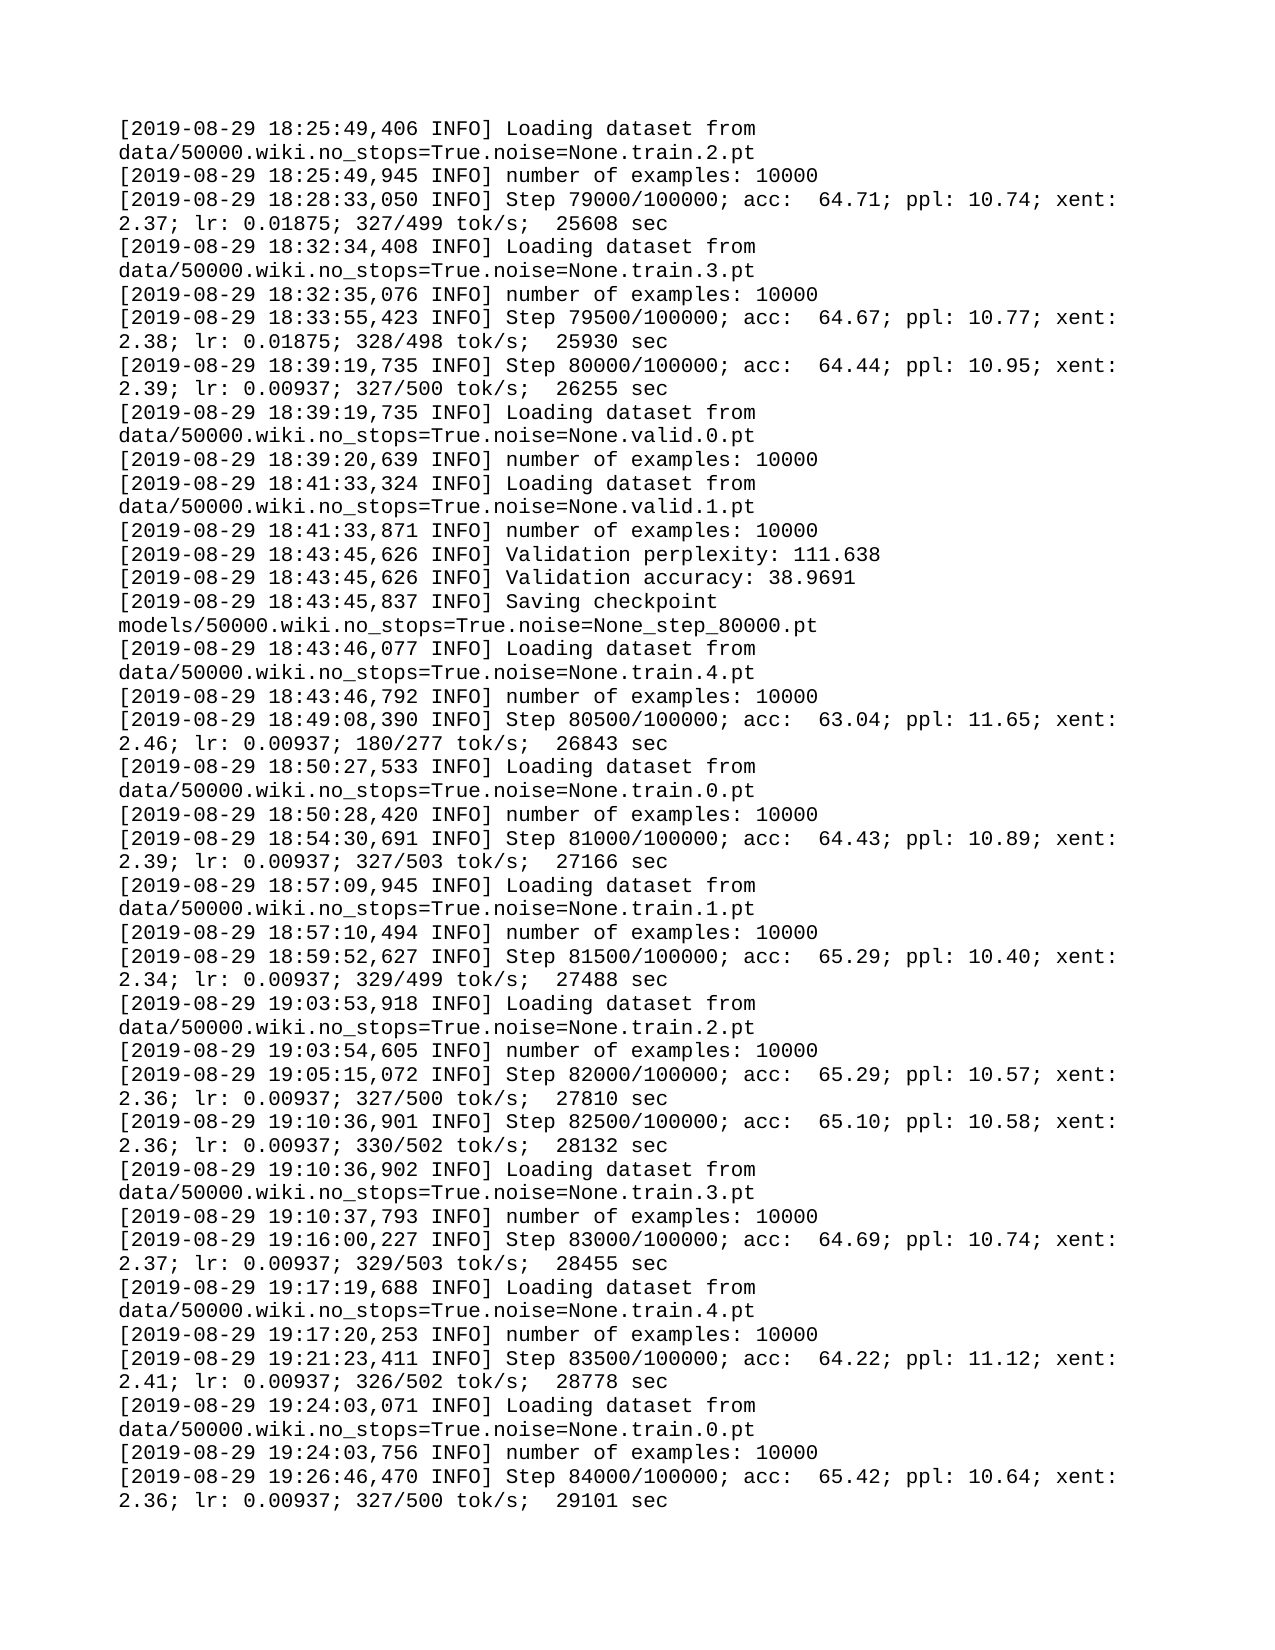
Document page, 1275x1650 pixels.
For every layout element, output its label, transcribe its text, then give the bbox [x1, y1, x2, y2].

text [2019-08-29 19:17:20,253 INFO] number of examples: 10000 [118, 1324, 1157, 1348]
text [2019-08-29 19:10:37,793 INFO] number of examples: 10000 [118, 1206, 1157, 1229]
text [2019-08-29 19:03:54,605 INFO] number of examples: 10000 [118, 1040, 1157, 1064]
text [2019-08-29 18:57:10,494 INFO] number of examples: 10000 [118, 922, 1157, 946]
text [2019-08-29 18:54:30,691 INFO] Step 81000/100000; acc: 64.43; ppl: 10.89; xent: 2.39; lr: 0.00937; 327/503 tok/s; 27166 sec [118, 827, 1157, 875]
text [2019-08-29 18:33:55,423 INFO] Step 79500/100000; acc: 64.67; ppl: 10.77; xent: 2.38; lr: 0.01875; 328/498 tok/s; 25930 sec [118, 307, 1157, 354]
text [2019-08-29 19:26:46,470 INFO] Step 84000/100000; acc: 65.42; ppl: 10.64; xent: 2.36; lr: 0.00937; 327/500 tok/s; 29101 sec [118, 1466, 1157, 1513]
text [2019-08-29 18:43:46,792 INFO] number of examples: 10000 [118, 686, 1157, 709]
text [2019-08-29 19:24:03,756 INFO] number of examples: 10000 [118, 1442, 1157, 1466]
text [2019-08-29 19:03:53,918 INFO] Loading dataset from data/50000.wiki.no_stops=True.noise=None.train.2.pt [118, 993, 1157, 1040]
text [2019-08-29 18:39:19,735 INFO] Step 80000/100000; acc: 64.44; ppl: 10.95; xent: 2.39; lr: 0.00937; 327/500 tok/s; 26255 sec [118, 354, 1157, 402]
text [2019-08-29 19:10:36,902 INFO] Loading dataset from data/50000.wiki.no_stops=True.noise=None.train.3.pt [118, 1158, 1157, 1206]
text [2019-08-29 18:50:27,533 INFO] Loading dataset from data/50000.wiki.no_stops=True.noise=None.train.0.pt [118, 757, 1157, 804]
text [2019-08-29 18:25:49,406 INFO] Loading dataset from data/50000.wiki.no_stops=True.noise=None.train.2.pt [118, 118, 1157, 165]
text [2019-08-29 18:39:20,639 INFO] number of examples: 10000 [118, 449, 1157, 473]
text [2019-08-29 18:43:45,626 INFO] Validation accuracy: 38.9691 [118, 567, 1157, 591]
text [2019-08-29 18:49:08,390 INFO] Step 80500/100000; acc: 63.04; ppl: 11.65; xent: 2.46; lr: 0.00937; 180/277 tok/s; 26843 sec [118, 709, 1157, 757]
text [2019-08-29 18:41:33,324 INFO] Loading dataset from data/50000.wiki.no_stops=True.noise=None.valid.1.pt [118, 473, 1157, 520]
text [2019-08-29 19:10:36,901 INFO] Step 82500/100000; acc: 65.10; ppl: 10.58; xent: 2.36; lr: 0.00937; 330/502 tok/s; 28132 sec [118, 1111, 1157, 1158]
text [2019-08-29 19:16:00,227 INFO] Step 83000/100000; acc: 64.69; ppl: 10.74; xent: 2.37; lr: 0.00937; 329/503 tok/s; 28455 sec [118, 1229, 1157, 1277]
text [2019-08-29 18:43:45,837 INFO] Saving checkpoint models/50000.wiki.no_stops=True.noise=None_step_80000.pt [118, 591, 1157, 638]
text [2019-08-29 19:17:19,688 INFO] Loading dataset from data/50000.wiki.no_stops=True.noise=None.train.4.pt [118, 1277, 1157, 1324]
text [2019-08-29 18:32:34,408 INFO] Loading dataset from data/50000.wiki.no_stops=True.noise=None.train.3.pt [118, 236, 1157, 284]
text [2019-08-29 18:28:33,050 INFO] Step 79000/100000; acc: 64.71; ppl: 10.74; xent: 2.37; lr: 0.01875; 327/499 tok/s; 25608 sec [118, 189, 1157, 236]
text [2019-08-29 18:32:35,076 INFO] number of examples: 10000 [118, 284, 1157, 307]
text [2019-08-29 19:24:03,071 INFO] Loading dataset from data/50000.wiki.no_stops=True.noise=None.train.0.pt [118, 1395, 1157, 1442]
text [2019-08-29 18:41:33,871 INFO] number of examples: 10000 [118, 520, 1157, 544]
text [2019-08-29 18:25:49,945 INFO] number of examples: 10000 [118, 165, 1157, 189]
text [2019-08-29 18:43:45,626 INFO] Validation perplexity: 111.638 [118, 544, 1157, 567]
text [2019-08-29 18:39:19,735 INFO] Loading dataset from data/50000.wiki.no_stops=True.noise=None.valid.0.pt [118, 402, 1157, 449]
text [2019-08-29 18:43:46,077 INFO] Loading dataset from data/50000.wiki.no_stops=True.noise=None.train.4.pt [118, 638, 1157, 686]
text [2019-08-29 18:50:28,420 INFO] number of examples: 10000 [118, 804, 1157, 827]
text [2019-08-29 19:05:15,072 INFO] Step 82000/100000; acc: 65.29; ppl: 10.57; xent: 2.36; lr: 0.00937; 327/500 tok/s; 27810 sec [118, 1064, 1157, 1111]
text [2019-08-29 18:57:09,945 INFO] Loading dataset from data/50000.wiki.no_stops=True.noise=None.train.1.pt [118, 875, 1157, 922]
text [2019-08-29 19:21:23,411 INFO] Step 83500/100000; acc: 64.22; ppl: 11.12; xent: 2.41; lr: 0.00937; 326/502 tok/s; 28778 sec [118, 1348, 1157, 1395]
text [2019-08-29 18:59:52,627 INFO] Step 81500/100000; acc: 65.29; ppl: 10.40; xent: 2.34; lr: 0.00937; 329/499 tok/s; 27488 sec [118, 946, 1157, 993]
